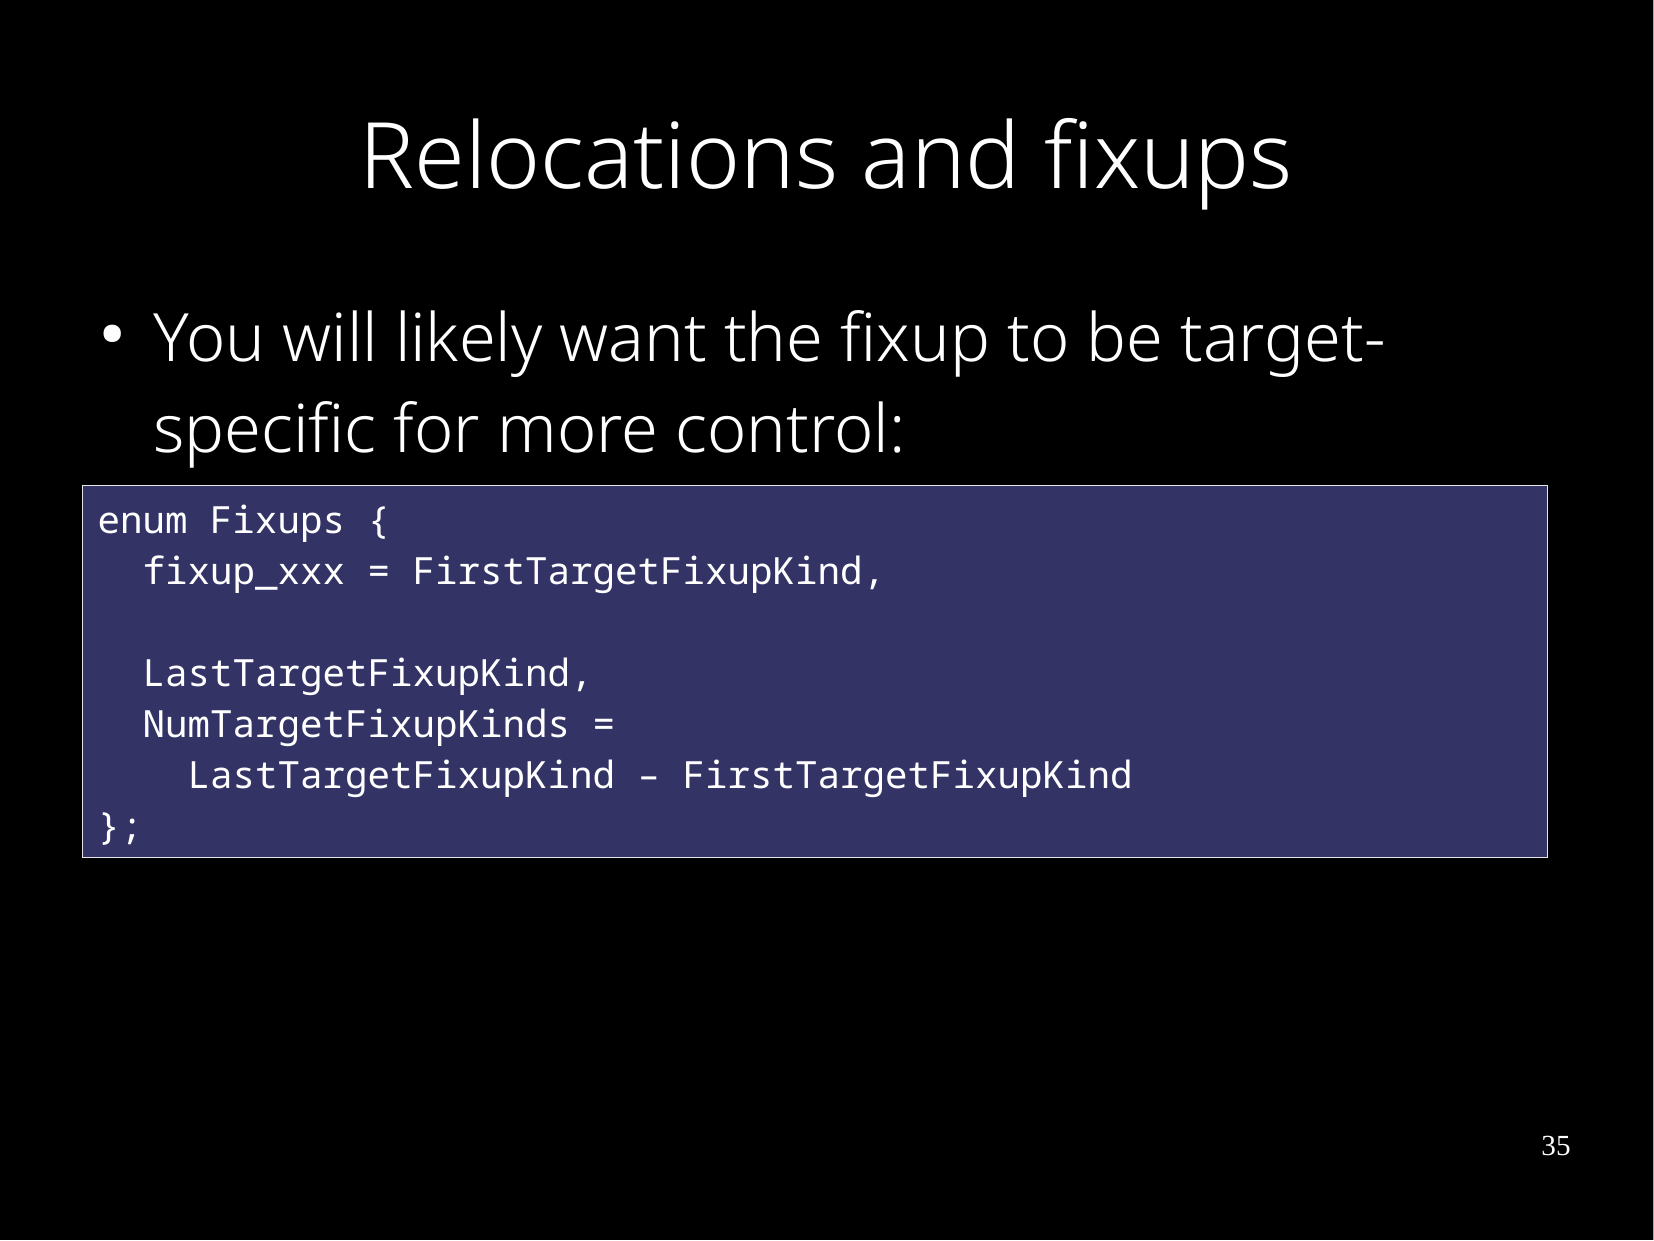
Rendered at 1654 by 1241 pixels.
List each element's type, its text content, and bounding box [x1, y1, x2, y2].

text_box enum Fixups { fixup_xxx = FirstTargetFixupKind, LastTargetFixupKind, NumTargetFixupKinds = LastTargetFixupKind – FirstTargetFixupKind }; [82, 485, 1548, 806]
title Relocations and fixups [82, 49, 1571, 257]
list You will likely want the fixup to be target-specific for more control: [82, 290, 1571, 1170]
